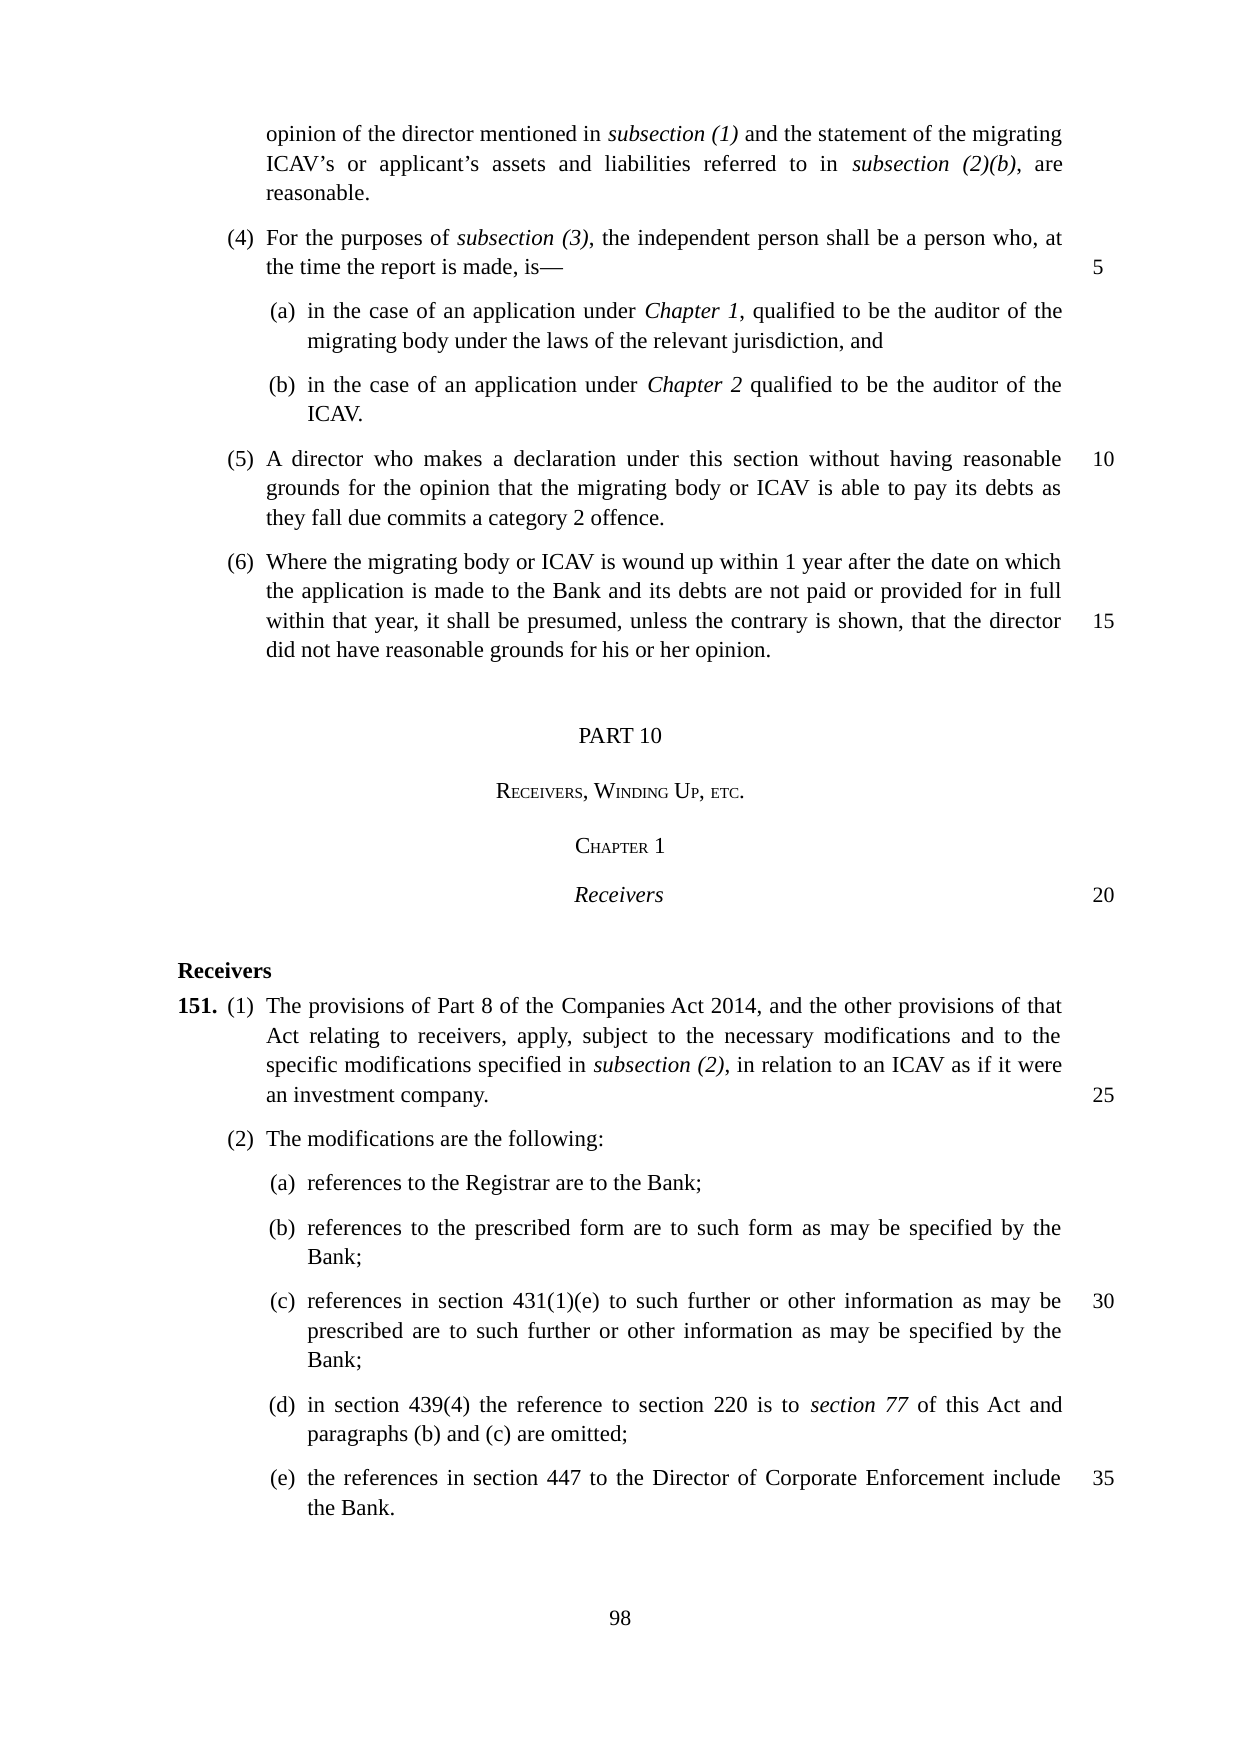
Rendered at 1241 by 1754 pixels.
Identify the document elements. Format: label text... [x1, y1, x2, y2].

text (d) in section 439(4) the reference to section 220 is to section 77 of this Act and paragraphs (b) and (c) are omitted; [177, 1388, 1063, 1447]
text (b) references to the prescribed form are to such form as may be specified by the Bank; [177, 1211, 1063, 1270]
text 151. (1) The provisions of Part 8 of the Companies Act 2014, and the other provisions of that Act relating to receivers, apply, subject to the necessary modifications and to the specific modifications specified in subsection (2), in relation to an ICAV as if it were an investment company. [177, 990, 1063, 1108]
text (e) the references in section 447 to the Director of Corporate Enforcement include the Bank. [177, 1462, 1063, 1521]
text (c) references in section 431(1)(e) to such further or other information as may be prescribed are to such further or other information as may be specified by the Bank; [177, 1285, 1063, 1374]
title Receivers [177, 882, 1063, 907]
text Chapter 1 [177, 833, 1063, 858]
text (a) references to the Registrar are to the Bank; [177, 1167, 1063, 1197]
text (4) For the purposes of subsection (3), the independent person shall be a person who, at the time the report is made, is⁠— [177, 221, 1063, 280]
text (b) in the case of an application under Chapter 2 qualified to be the auditor of the ICAV. [177, 369, 1063, 428]
text PART 10 [177, 723, 1063, 748]
text opinion of the director mentioned in subsection (1) and the statement of the migrating ICAV’s or applicant’s assets and liabilities referred to in subsection (2)(b), are reasonable. [177, 118, 1063, 207]
text (2) The modifications are the following: [177, 1123, 1063, 1152]
text Receivers [177, 955, 1063, 984]
text (5) A director who makes a declaration under this section without having reasonable grounds for the opinion that the migrating body or ICAV is able to pay its debts as they fall due commits a category 2 offence. [177, 443, 1063, 531]
text (a) in the case of an application under Chapter 1, qualified to be the auditor of the migrating body under the laws of the relevant jurisdiction, and [177, 295, 1063, 354]
title Receivers, Winding Up, etc. [177, 778, 1063, 803]
text (6) Where the migrating body or ICAV is wound up within 1 year after the date on which the application is made to the Bank and its debts are not paid or provided for in full within that year, it shall be presumed, unless the contrary is shown, that the director did not have reasonable grounds for his or her opinion. [177, 546, 1063, 664]
